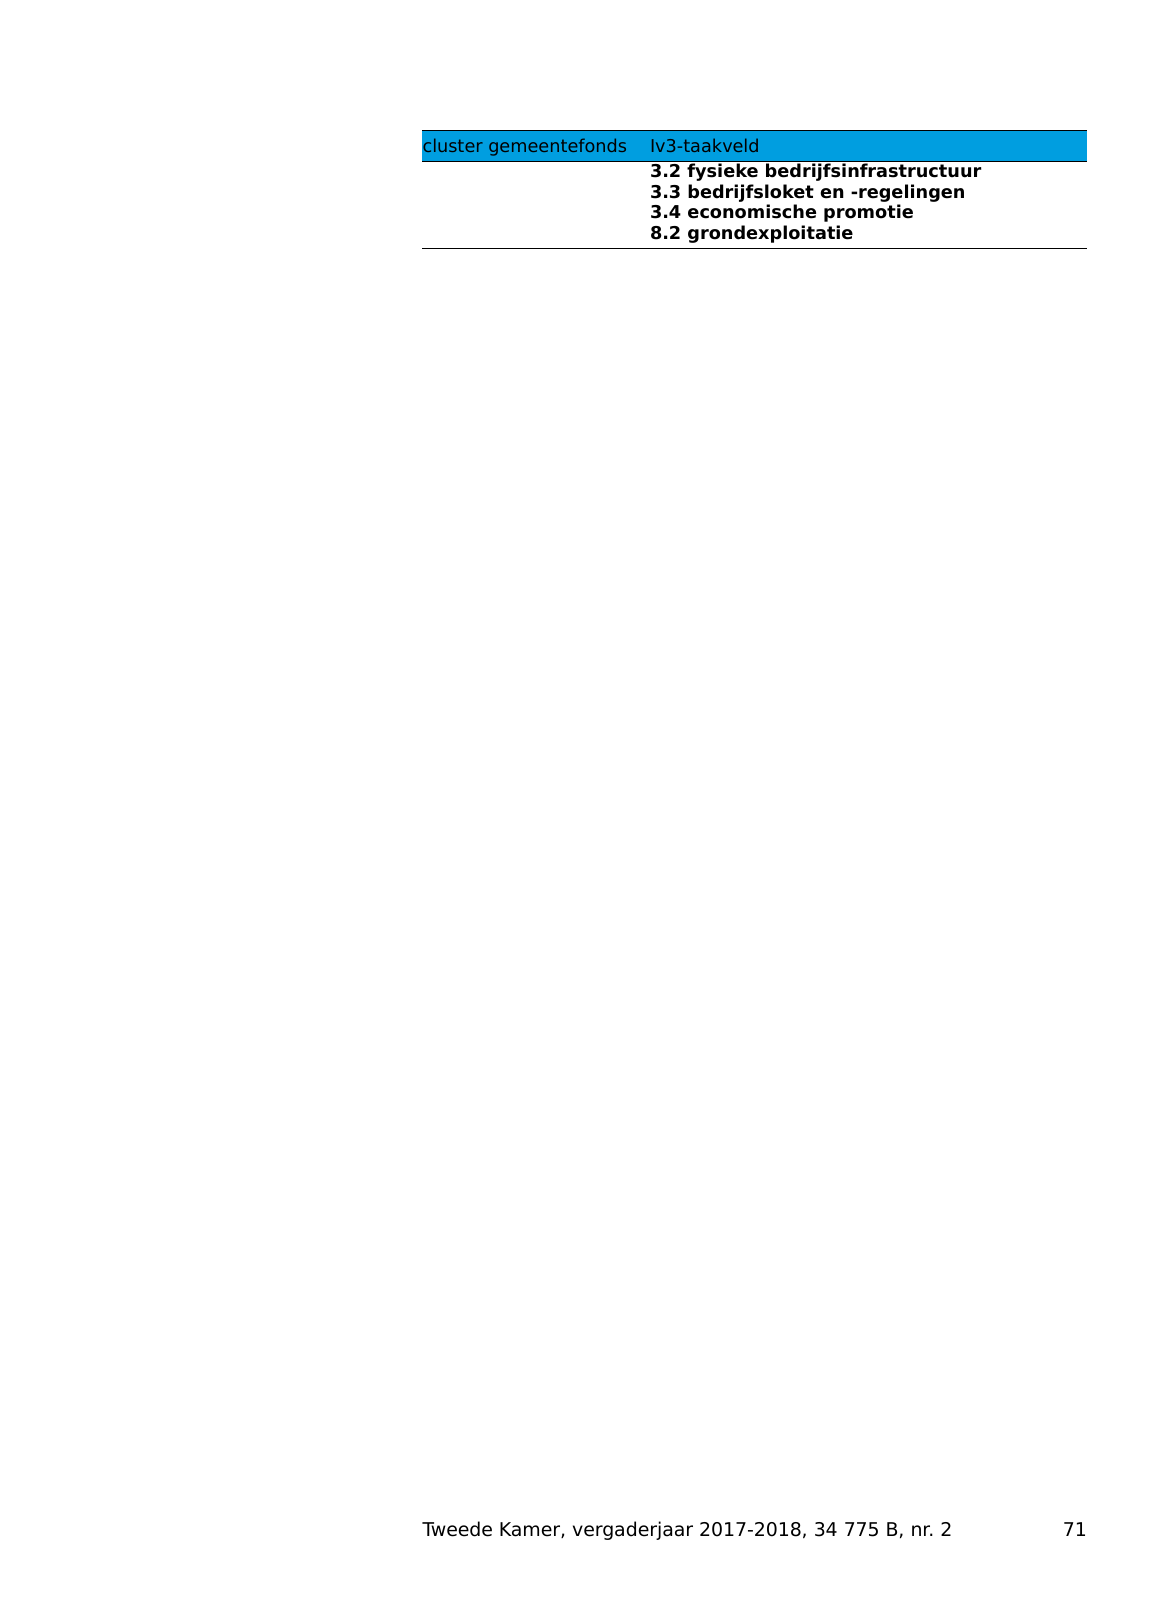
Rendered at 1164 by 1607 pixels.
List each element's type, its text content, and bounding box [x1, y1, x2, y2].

table_cell [422, 223, 644, 248]
table_cell 3.4 economische promotie [644, 202, 1087, 223]
table_cell 3.3 bedrijfsloket en -regelingen [644, 182, 1087, 202]
table_header cluster gemeentefonds [422, 131, 644, 161]
table_cell [422, 202, 644, 223]
table_cell 3.2 fysieke bedrijfsinfrastructuur [644, 162, 1087, 182]
table_header Iv3-taakveld [644, 131, 1087, 161]
table_cell [422, 182, 644, 202]
table_cell 8.2 grondexploitatie [644, 223, 1087, 248]
table_cell [422, 162, 644, 182]
